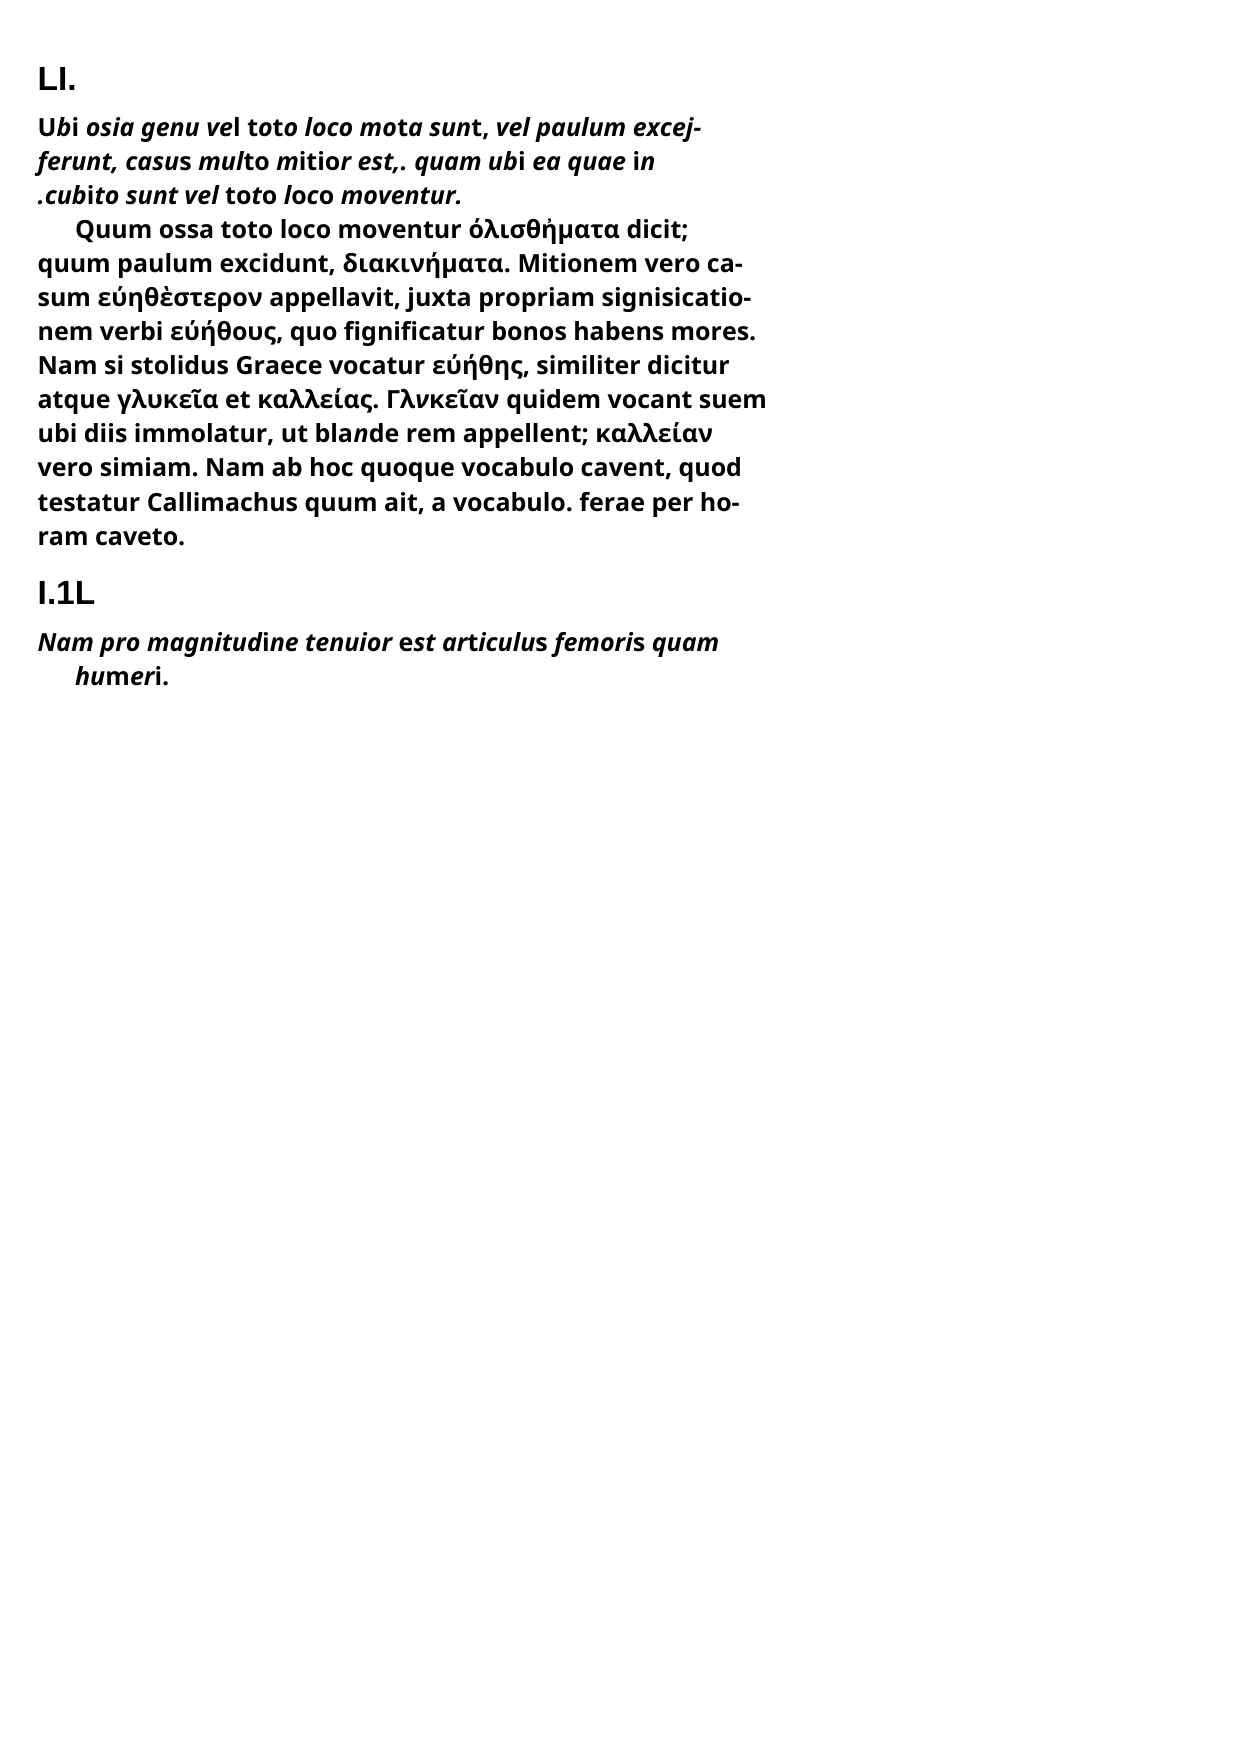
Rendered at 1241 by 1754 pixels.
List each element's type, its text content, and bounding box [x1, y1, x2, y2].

text Ubi osia genu vel toto loco mota sunt, vel paulum excej- ferunt, casus multo mitior est,. quam ubi ea quae in .cubito sunt vel toto loco moventur. [37, 109, 1203, 212]
text Quum ossa toto loco moventur όλισθἠματα dicit; quum paulum excidunt, διακινήματα. Mitionem vero ca- sum εύηθὲστερον appellavit, juxta propriam signisicatio- nem verbi εύήθους, quo fignificatur bonos habens mores. Nam si stolidus Graece vocatur εύήθης, similiter dicitur atque γλυκεῖα et καλλείας. Γλνκεῖαν quidem vocant suem ubi diis immolatur, ut blande rem appellent; καλλείαν vero simiam. Nam ab hoc quoque vocabulo cavent, quod testatur Callimachus quum ait, a vocabulo. ferae per ho- ram caveto. [37, 212, 1203, 552]
subtitle LI. [37, 58, 1203, 97]
subtitle I.1L [37, 573, 1203, 612]
text Nam pro magnitudine tenuior est articulus femoris quam humeri. [37, 624, 1203, 692]
